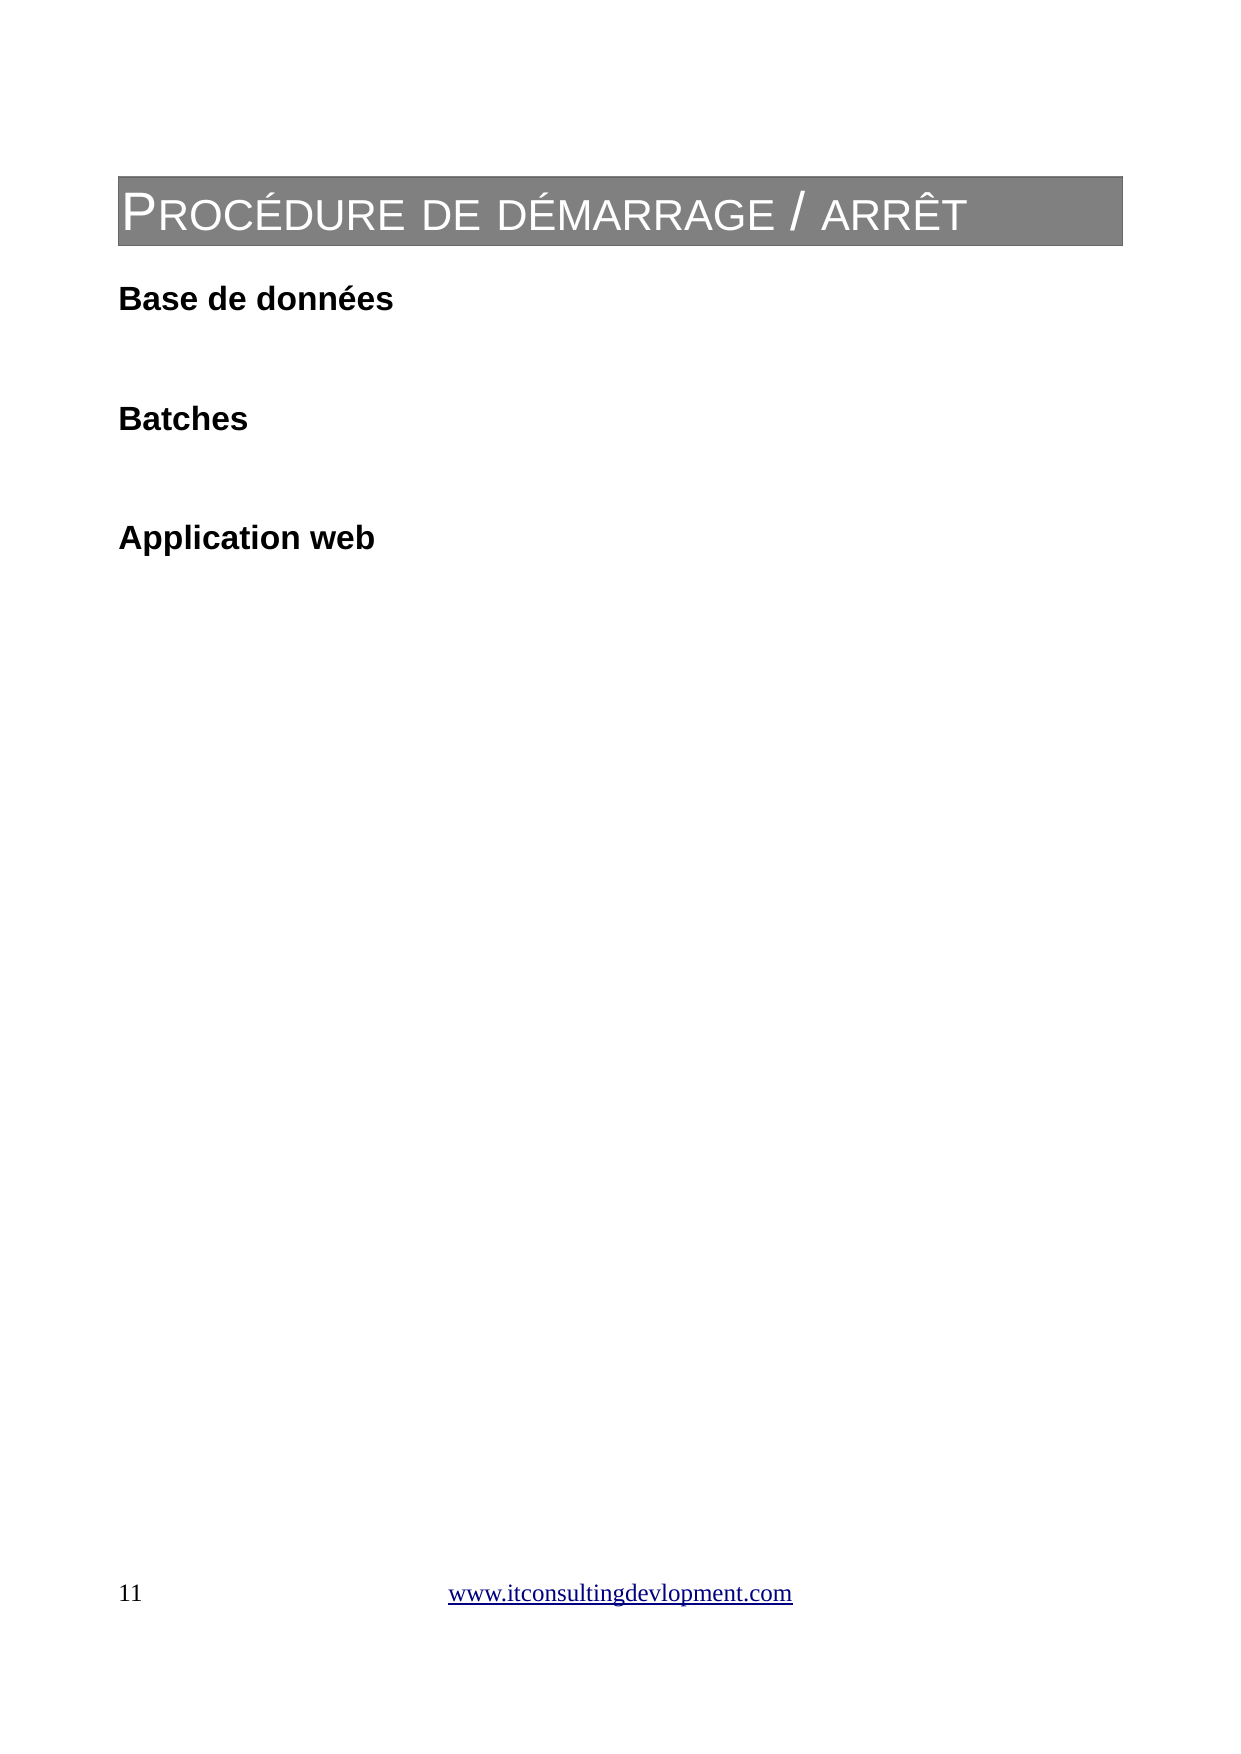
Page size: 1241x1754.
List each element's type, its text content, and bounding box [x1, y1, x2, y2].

subtitle Batches [118, 398, 1122, 437]
subtitle Base de données [118, 279, 1122, 317]
subtitle Procédure de démarrage / arrêt [119, 178, 1122, 245]
subtitle Application web [118, 518, 1122, 557]
